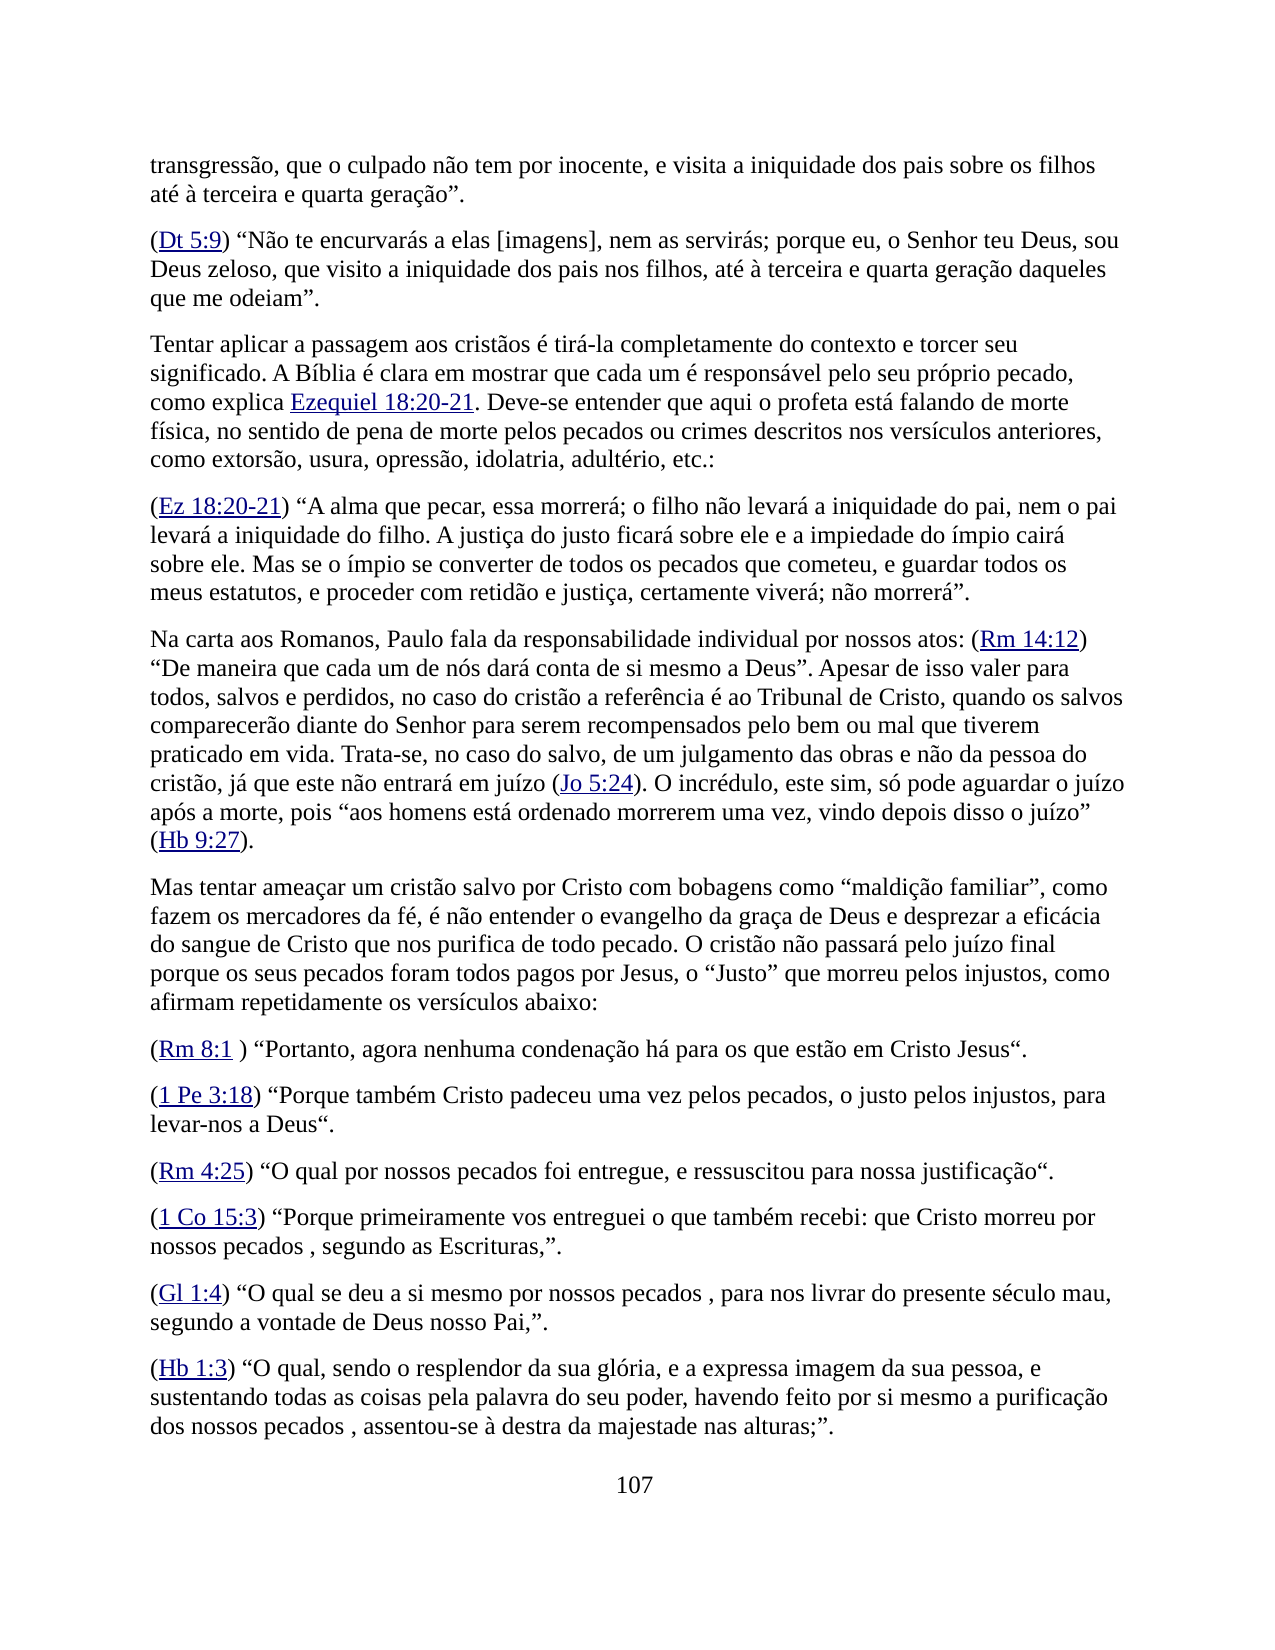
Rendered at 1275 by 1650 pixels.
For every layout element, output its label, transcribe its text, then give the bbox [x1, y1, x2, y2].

text (Gl 1:4) “O qual se deu a si mesmo por nossos pecados , para nos livrar do presente século mau, segundo a vontade de Deus nosso Pai,”. [150, 1278, 1125, 1335]
text (Ez 18:20-21) “A alma que pecar, essa morrerá; o filho não levará a iniquidade do pai, nem o pai levará a iniquidade do filho. A justiça do justo ficará sobre ele e a impiedade do ímpio cairá sobre ele. Mas se o ímpio se converter de todos os pecados que cometeu, e guardar todos os meus estatutos, e proceder com retidão e justiça, certamente viverá; não morrerá”. [150, 491, 1125, 606]
text Tentar aplicar a passagem aos cristãos é tirá-la completamente do contexto e torcer seu significado. A Bíblia é clara em mostrar que cada um é responsável pelo seu próprio pecado, como explica Ezequiel 18:20-21. Deve-se entender que aqui o profeta está falando de morte física, no sentido de pena de morte pelos pecados ou crimes descritos nos versículos anteriores, como extorsão, usura, opressão, idolatria, adultério, etc.: [150, 329, 1125, 473]
text transgressão, que o culpado não tem por inocente, e visita a iniquidade dos pais sobre os filhos até à terceira e quarta geração”. [150, 150, 1125, 207]
text Mas tentar ameaçar um cristão salvo por Cristo com bobagens como “maldição familiar”, como fazem os mercadores da fé, é não entender o evangelho da graça de Deus e desprezar a eficácia do sangue de Cristo que nos purifica de todo pecado. O cristão não passará pelo juízo final porque os seus pecados foram todos pagos por Jesus, o “Justo” que morreu pelos injustos, como afirmam repetidamente os versículos abaixo: [150, 872, 1125, 1016]
text (Dt 5:9) “Não te encurvarás a elas [imagens], nem as servirás; porque eu, o Senhor teu Deus, sou Deus zeloso, que visito a iniquidade dos pais nos filhos, até à terceira e quarta geração daqueles que me odeiam”. [150, 225, 1125, 312]
text (Hb 1:3) “O qual, sendo o resplendor da sua glória, e a expressa imagem da sua pessoa, e sustentando todas as coisas pela palavra do seu poder, havendo feito por si mesmo a purificação dos nossos pecados , assentou-se à destra da majestade nas alturas;”. [150, 1353, 1125, 1439]
text (Rm 8:1 ) “Portanto, agora nenhuma condenação há para os que estão em Cristo Jesus“. [150, 1034, 1125, 1062]
text (Rm 4:25) “O qual por nossos pecados foi entregue, e ressuscitou para nossa justificação“. [150, 1156, 1125, 1184]
text (1 Pe 3:18) “Porque também Cristo padeceu uma vez pelos pecados, o justo pelos injustos, para levar-nos a Deus“. [150, 1080, 1125, 1138]
text Na carta aos Romanos, Paulo fala da responsabilidade individual por nossos atos: (Rm 14:12) “De maneira que cada um de nós dará conta de si mesmo a Deus”. Apesar de isso valer para todos, salvos e perdidos, no caso do cristão a referência é ao Tribunal de Cristo, quando os salvos comparecerão diante do Senhor para serem recompensados pelo bem ou mal que tiverem praticado em vida. Trata-se, no caso do salvo, de um julgamento das obras e não da pessoa do cristão, já que este não entrará em juízo (Jo 5:24). O incrédulo, este sim, só pode aguardar o juízo após a morte, pois “aos homens está ordenado morrerem uma vez, vindo depois disso o juízo” (Hb 9:27). [150, 624, 1125, 854]
text (1 Co 15:3) “Porque primeiramente vos entreguei o que também recebi: que Cristo morreu por nossos pecados , segundo as Escrituras,”. [150, 1202, 1125, 1260]
